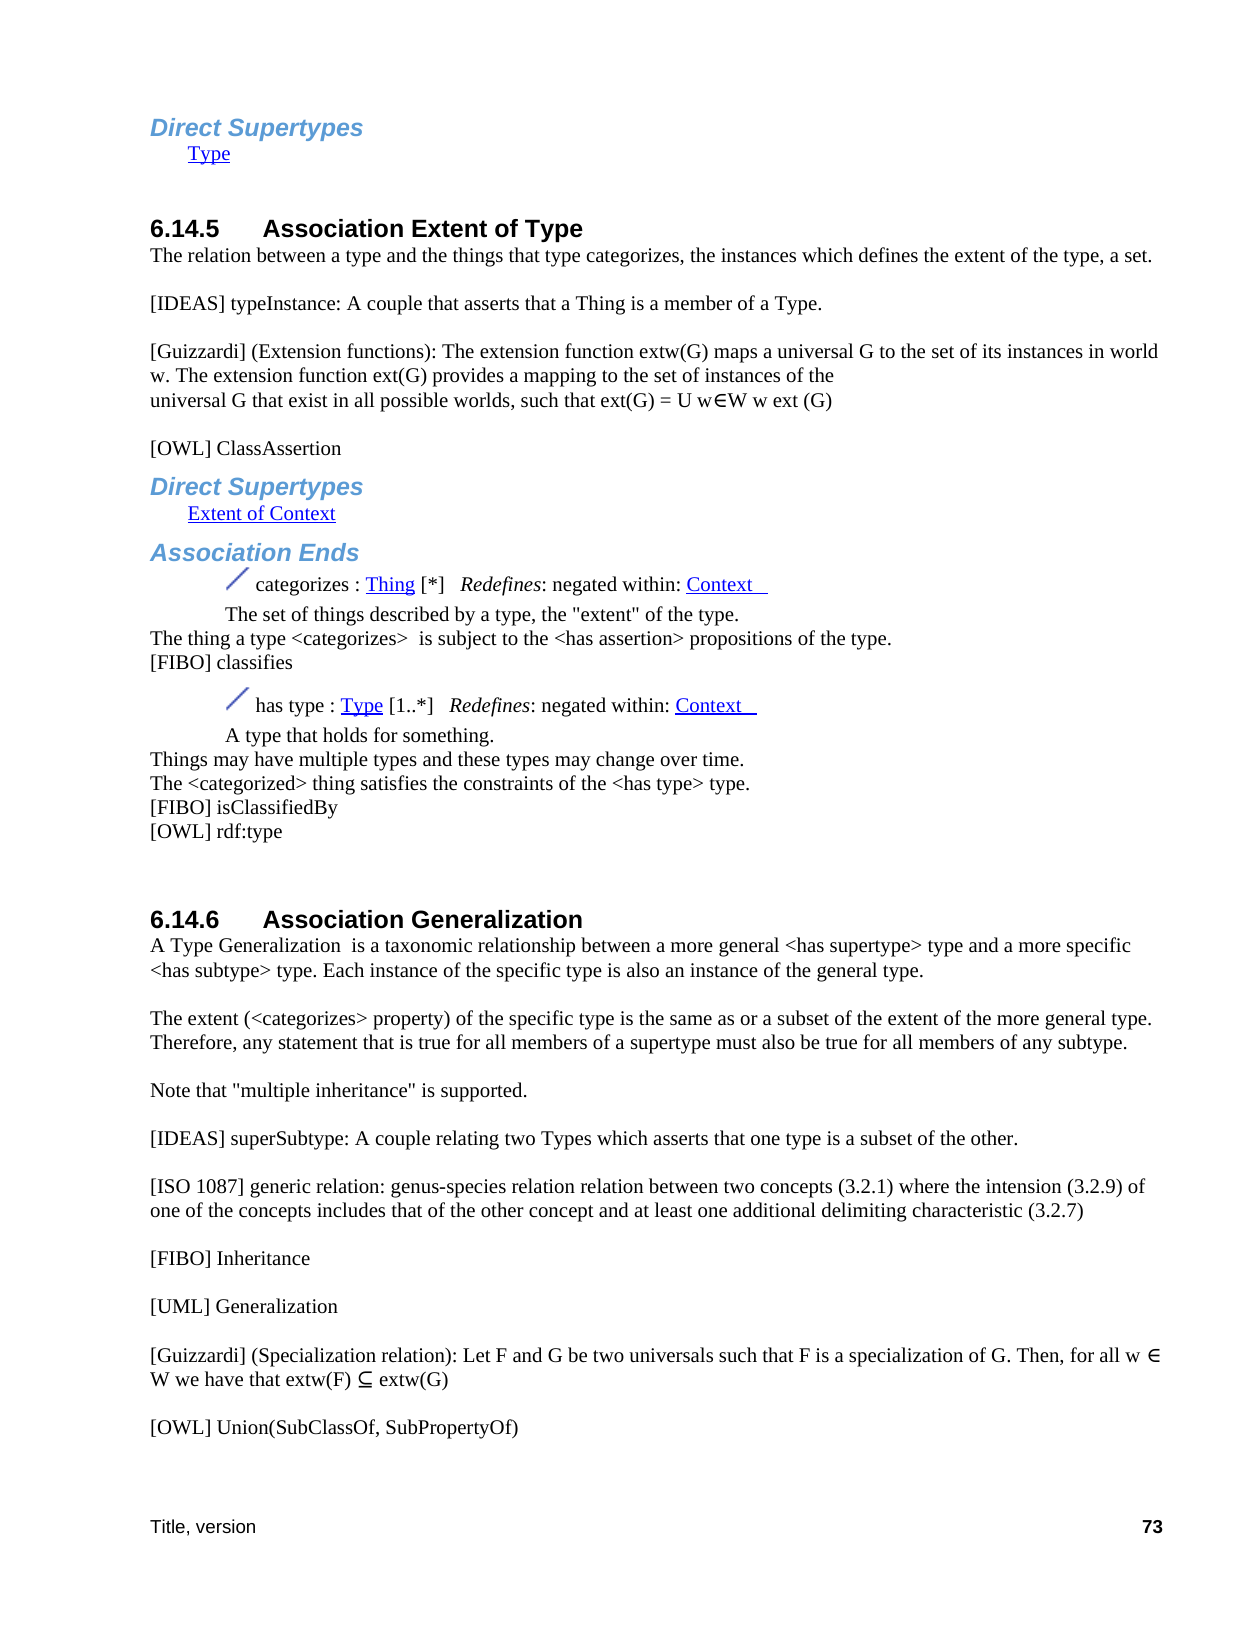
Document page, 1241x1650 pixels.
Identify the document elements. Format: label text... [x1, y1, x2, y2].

text A Type Generalization is a taxonomic relationship between a more general <has supertype> type and a more specific <has subtype> type. Each instance of the specific type is also an instance of the general type. The extent (<categorizes> property) of the specific type is the same as or a subset of the extent of the more general type. Therefore, any statement that is true for all members of a supertype must also be true for all members of any subtype. Note that "multiple inheritance" is supported. [IDEAS] superSubtype: A couple relating two Types which asserts that one type is a subset of the other. [ISO 1087] generic relation: genus-species relation relation between two concepts (3.2.1) where the intension (3.2.9) of one of the concepts includes that of the other concept and at least one additional delimiting characteristic (3.2.7) [FIBO] Inheritance [UML] Generalization [Guizzardi] (Specialization relation): Let F and G be two universals such that F is a specialization of G. Then, for all w ∈ W we have that extw(F) ⊆ extw(G) [OWL] Union(SubClassOf, SubPropertyOf) [150, 933, 1165, 1439]
subtitle Direct Supertypes [150, 112, 1165, 141]
subtitle Direct Supertypes [150, 472, 1165, 501]
subtitle Association Ends [150, 537, 1165, 566]
text A type that holds for something. Things may have multiple types and these types may change over time. The <categorized> thing satisfies the constraints of the <has type> type. [FIBO] isClassifiedBy [OWL] rdf:type [150, 723, 1165, 843]
picture [225, 686, 251, 712]
text categorizes : Thing [*] Redefines: negated within: Context [150, 566, 1165, 596]
text The relation between a type and the things that type categorizes, the instances which defines the extent of the type, a set. [IDEAS] typeInstance: A couple that asserts that a Thing is a member of a Type. [Guizzardi] (Extension functions): The extension function extw(G) maps a universal G to the set of its instances in world w. The extension function ext(G) provides a mapping to the set of instances of the universal G that exist in all possible worlds, such that ext(G) = U w∈W w ext (G) [OWL] ClassAssertion [150, 243, 1165, 460]
picture [225, 566, 251, 592]
text has type : Type [1..*] Redefines: negated within: Context [150, 687, 1165, 717]
subtitle Association Generalization [150, 905, 1165, 933]
text Extent of Context [187, 501, 1165, 525]
subtitle Association Extent of Type [150, 214, 1165, 243]
text Type [187, 141, 1165, 165]
text The set of things described by a type, the "extent" of the type. The thing a type <categorizes> is subject to the <has assertion> propositions of the type. [FIBO] classifies [150, 602, 1165, 674]
